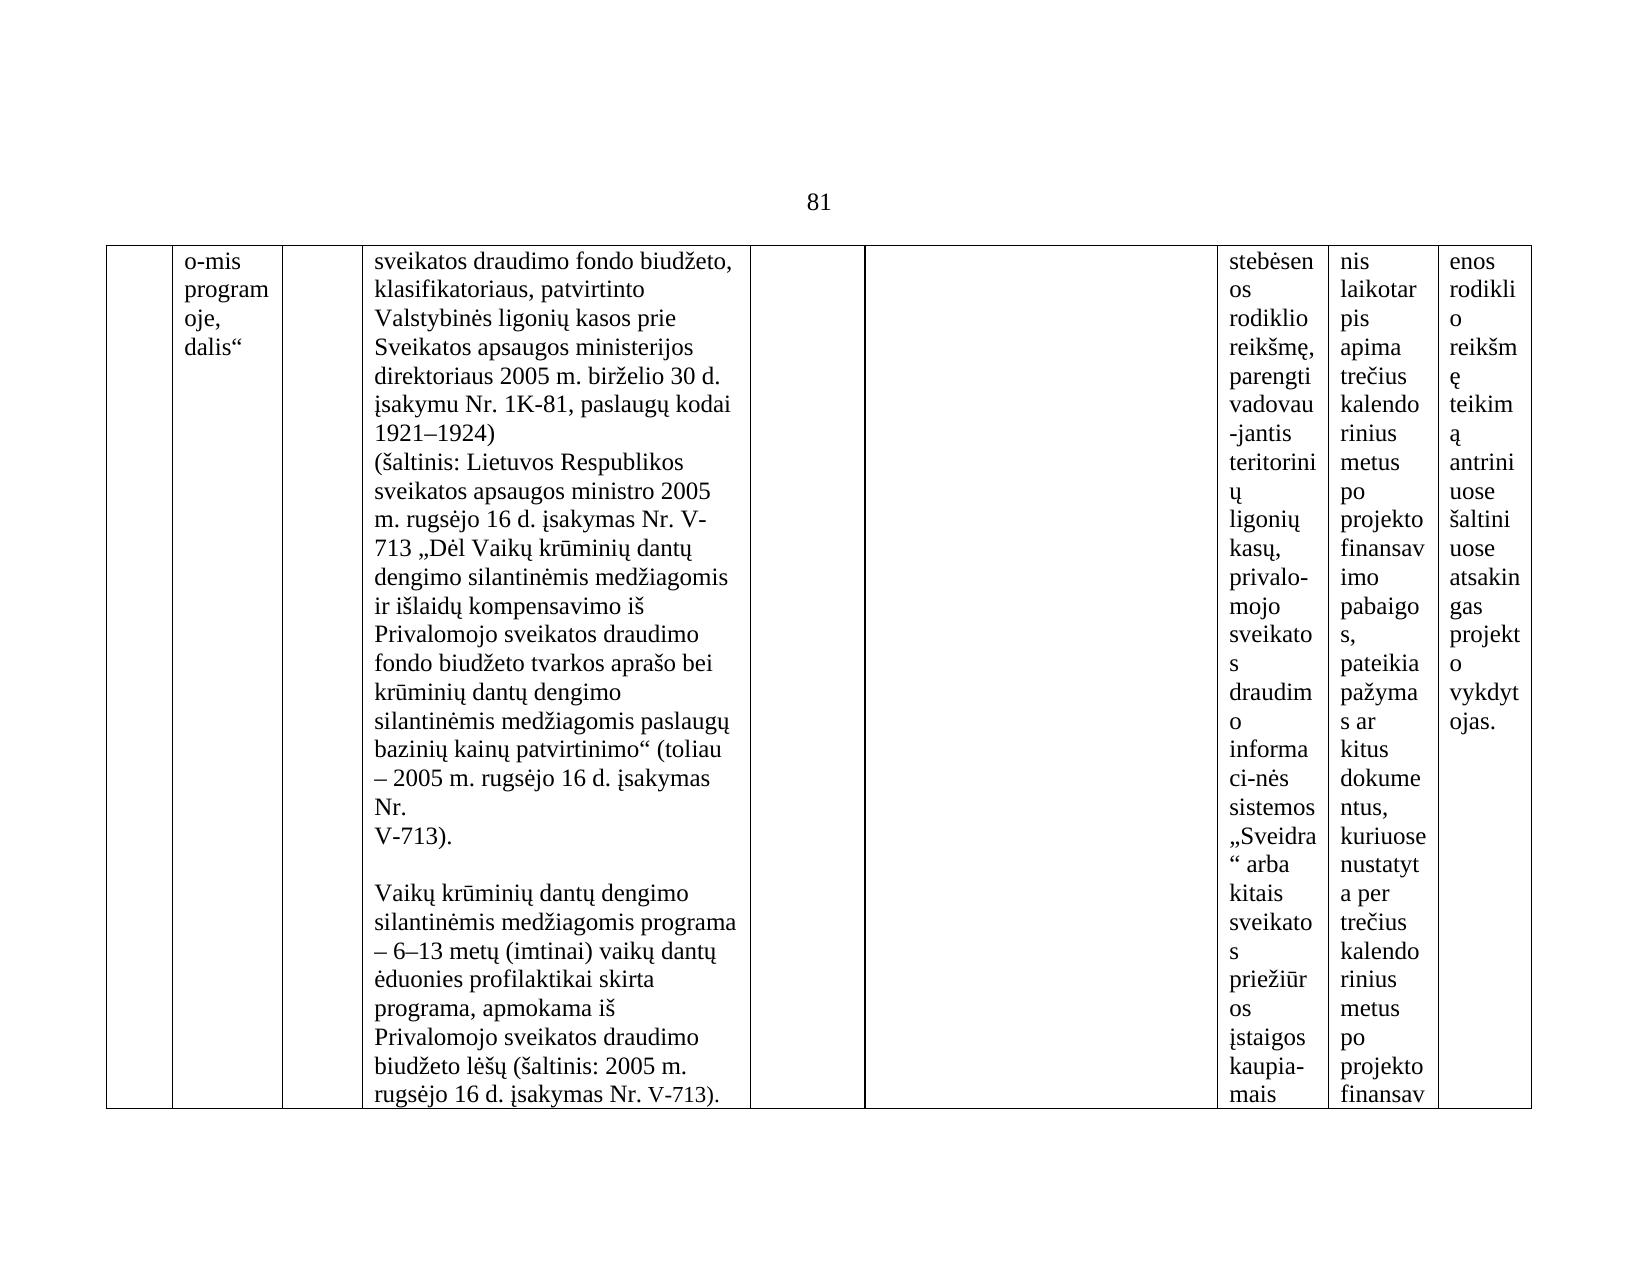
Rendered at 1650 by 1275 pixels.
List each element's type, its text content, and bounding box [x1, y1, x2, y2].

table_cell stebėsenos rodiklio reikšmę, parengti vadovau-jantis teritorinių ligonių kasų, privalo-mojo sveikatos draudimo informaci-nės sistemos „Sveidra“ arba kitais sveikatos priežiūros įstaigos kaupia-mais [1218, 246, 1328, 1108]
table_cell enos rodiklio reikšmę teikimą antriniuose šaltiniuose atsakingas projekto vykdytojas. [1439, 246, 1531, 1108]
table_cell [866, 246, 1217, 1108]
table_cell [107, 246, 172, 1108]
table_cell nis laikotarpis apima trečius kalendorinius metus po projekto finansavimo pabaigos, pateikia pažymas ar kitus dokumentus, kuriuose nustatyta per trečius kalendorinius metus po projekto finansav [1329, 246, 1438, 1108]
table_cell [283, 246, 362, 1108]
table_cell sveikatos draudimo fondo biudžeto, klasifikatoriaus, patvirtinto Valstybinės ligonių kasos prie Sveikatos apsaugos ministerijos direktoriaus 2005 m. birželio 30 d. įsakymu Nr. 1K-81, paslaugų kodai 1921–1924) (šaltinis: Lietuvos Respublikos sveikatos apsaugos ministro 2005 m. rugsėjo 16 d. įsakymas Nr. V-713 „Dėl Vaikų krūminių dantų dengimo silantinėmis medžiagomis ir išlaidų kompensavimo iš Privalomojo sveikatos draudimo fondo biudžeto tvarkos aprašo bei krūminių dantų dengimo silantinėmis medžiagomis paslaugų bazinių kainų patvirtinimo“ (toliau – 2005 m. rugsėjo 16 d. įsakymas Nr. V-713). Vaikų krūminių dantų dengimo silantinėmis medžiagomis programa – 6–13 metų (imtinai) vaikų dantų ėduonies profilaktikai skirta programa, apmokama iš Privalomojo sveikatos draudimo biudžeto lėšų (šaltinis: 2005 m. rugsėjo 16 d. įsakymas Nr. V-713). [363, 246, 750, 1108]
table_cell o-mis programoje, dalis“ [173, 246, 282, 1108]
table_cell [751, 246, 864, 1108]
